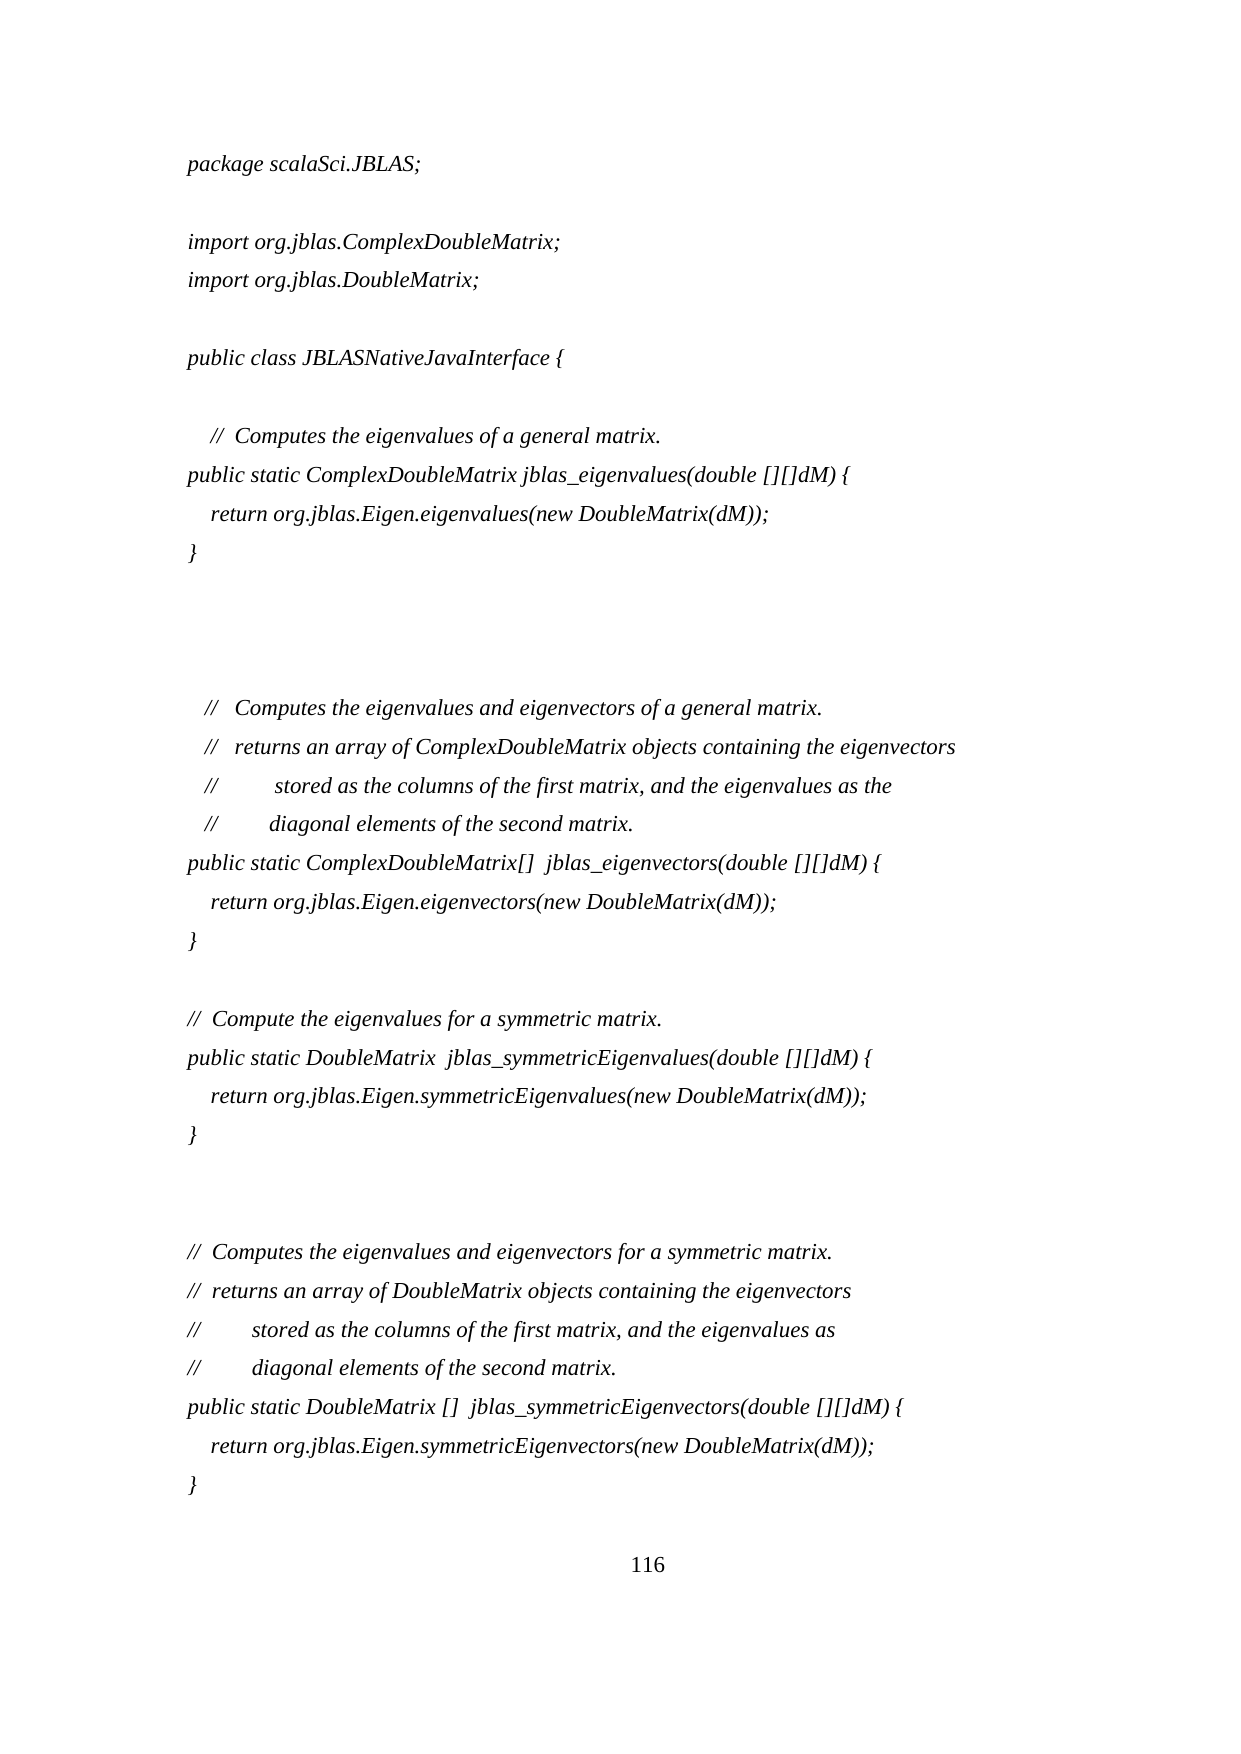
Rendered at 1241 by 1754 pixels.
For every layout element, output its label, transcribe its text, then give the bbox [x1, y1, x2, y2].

text // diagonal elements of the second matrix. [187, 1354, 1108, 1381]
text return org.jblas.Eigen.symmetricEigenvectors(new DoubleMatrix(dM)); [187, 1432, 1108, 1458]
text return org.jblas.Eigen.eigenvalues(new DoubleMatrix(dM)); [187, 500, 1108, 526]
text import org.jblas.ComplexDoubleMatrix; [187, 228, 1108, 254]
text // Computes the eigenvalues and eigenvectors for a symmetric matrix. [187, 1238, 1108, 1264]
text package scalaSci.JBLAS; [187, 150, 1108, 176]
text return org.jblas.Eigen.symmetricEigenvalues(new DoubleMatrix(dM)); [187, 1082, 1108, 1109]
text public static ComplexDoubleMatrix[] jblas_eigenvectors(double [][]dM) { [187, 849, 1108, 876]
text // diagonal elements of the second matrix. [187, 811, 1108, 837]
text // Compute the eigenvalues for a symmetric matrix. [187, 1005, 1108, 1031]
text public class JBLASNativeJavaInterface { [187, 344, 1108, 371]
text // stored as the columns of the first matrix, and the eigenvalues as the [187, 772, 1108, 798]
text // Computes the eigenvalues of a general matrix. [187, 422, 1108, 448]
text return org.jblas.Eigen.eigenvectors(new DoubleMatrix(dM)); [187, 888, 1108, 914]
text } [187, 1121, 1108, 1148]
text // Computes the eigenvalues and eigenvectors of a general matrix. [187, 694, 1108, 720]
text } [187, 538, 1108, 565]
text import org.jblas.DoubleMatrix; [187, 267, 1108, 293]
text // returns an array of ComplexDoubleMatrix objects containing the eigenvectors [187, 733, 1108, 759]
text // returns an array of DoubleMatrix objects containing the eigenvectors [187, 1277, 1108, 1303]
text } [187, 1471, 1108, 1497]
text } [187, 927, 1108, 953]
text // stored as the columns of the first matrix, and the eigenvalues as [187, 1316, 1108, 1342]
text public static DoubleMatrix [] jblas_symmetricEigenvectors(double [][]dM) { [187, 1393, 1108, 1420]
text public static DoubleMatrix jblas_symmetricEigenvalues(double [][]dM) { [187, 1044, 1108, 1070]
text public static ComplexDoubleMatrix jblas_eigenvalues(double [][]dM) { [187, 461, 1108, 487]
